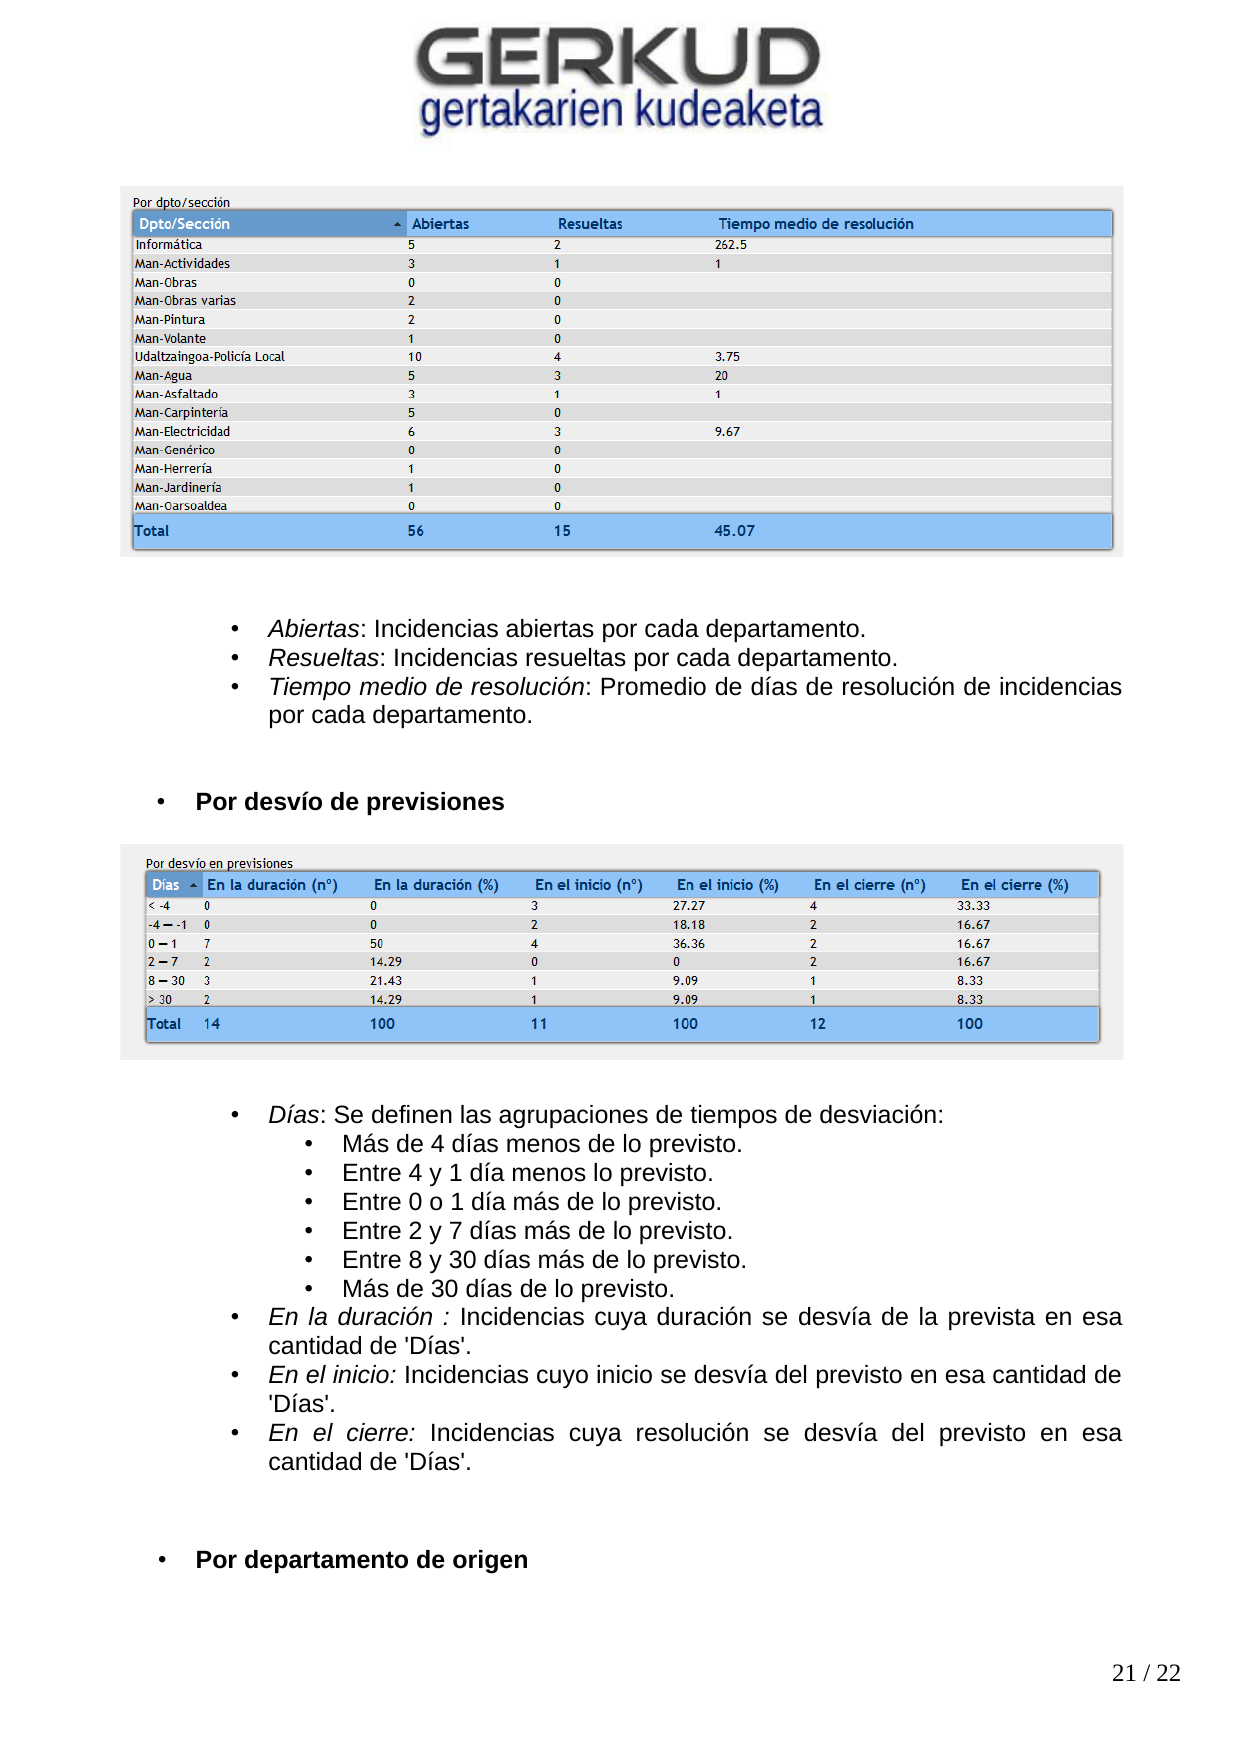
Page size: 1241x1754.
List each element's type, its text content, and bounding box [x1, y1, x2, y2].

list Por departamento de origen [158, 1545, 1123, 1574]
list Más de 4 días menos de lo previsto. [304, 1129, 1123, 1158]
picture [120, 844, 1124, 1060]
list Entre 2 y 7 días más de lo previsto. [304, 1216, 1123, 1245]
list Días: Se definen las agrupaciones de tiempos de desviación: [231, 1100, 1123, 1129]
list Entre 4 y 1 día menos lo previsto. [304, 1158, 1123, 1187]
list Abiertas: Incidencias abiertas por cada departamento. [231, 614, 1123, 643]
list Entre 0 o 1 día más de lo previsto. [304, 1187, 1123, 1216]
picture [412, 11, 832, 151]
picture [120, 186, 1124, 557]
list Por desvío de previsiones [157, 787, 1123, 816]
list Más de 30 días de lo previsto. [304, 1273, 1123, 1302]
list Entre 8 y 30 días más de lo previsto. [304, 1245, 1123, 1273]
list Resueltas: Incidencias resueltas por cada departamento. [231, 643, 1123, 672]
list Tiempo medio de resolución: Promedio de días de resolución de incidencias por cada departamento. [231, 672, 1123, 729]
list En el cierre: Incidencias cuya resolución se desvía del previsto en esa cantidad de 'Días'. [231, 1418, 1123, 1475]
list En la duración : Incidencias cuya duración se desvía de la prevista en esa cantidad de 'Días'. [231, 1302, 1123, 1360]
list En el inicio: Incidencias cuyo inicio se desvía del previsto en esa cantidad de 'Días'. [231, 1360, 1123, 1418]
